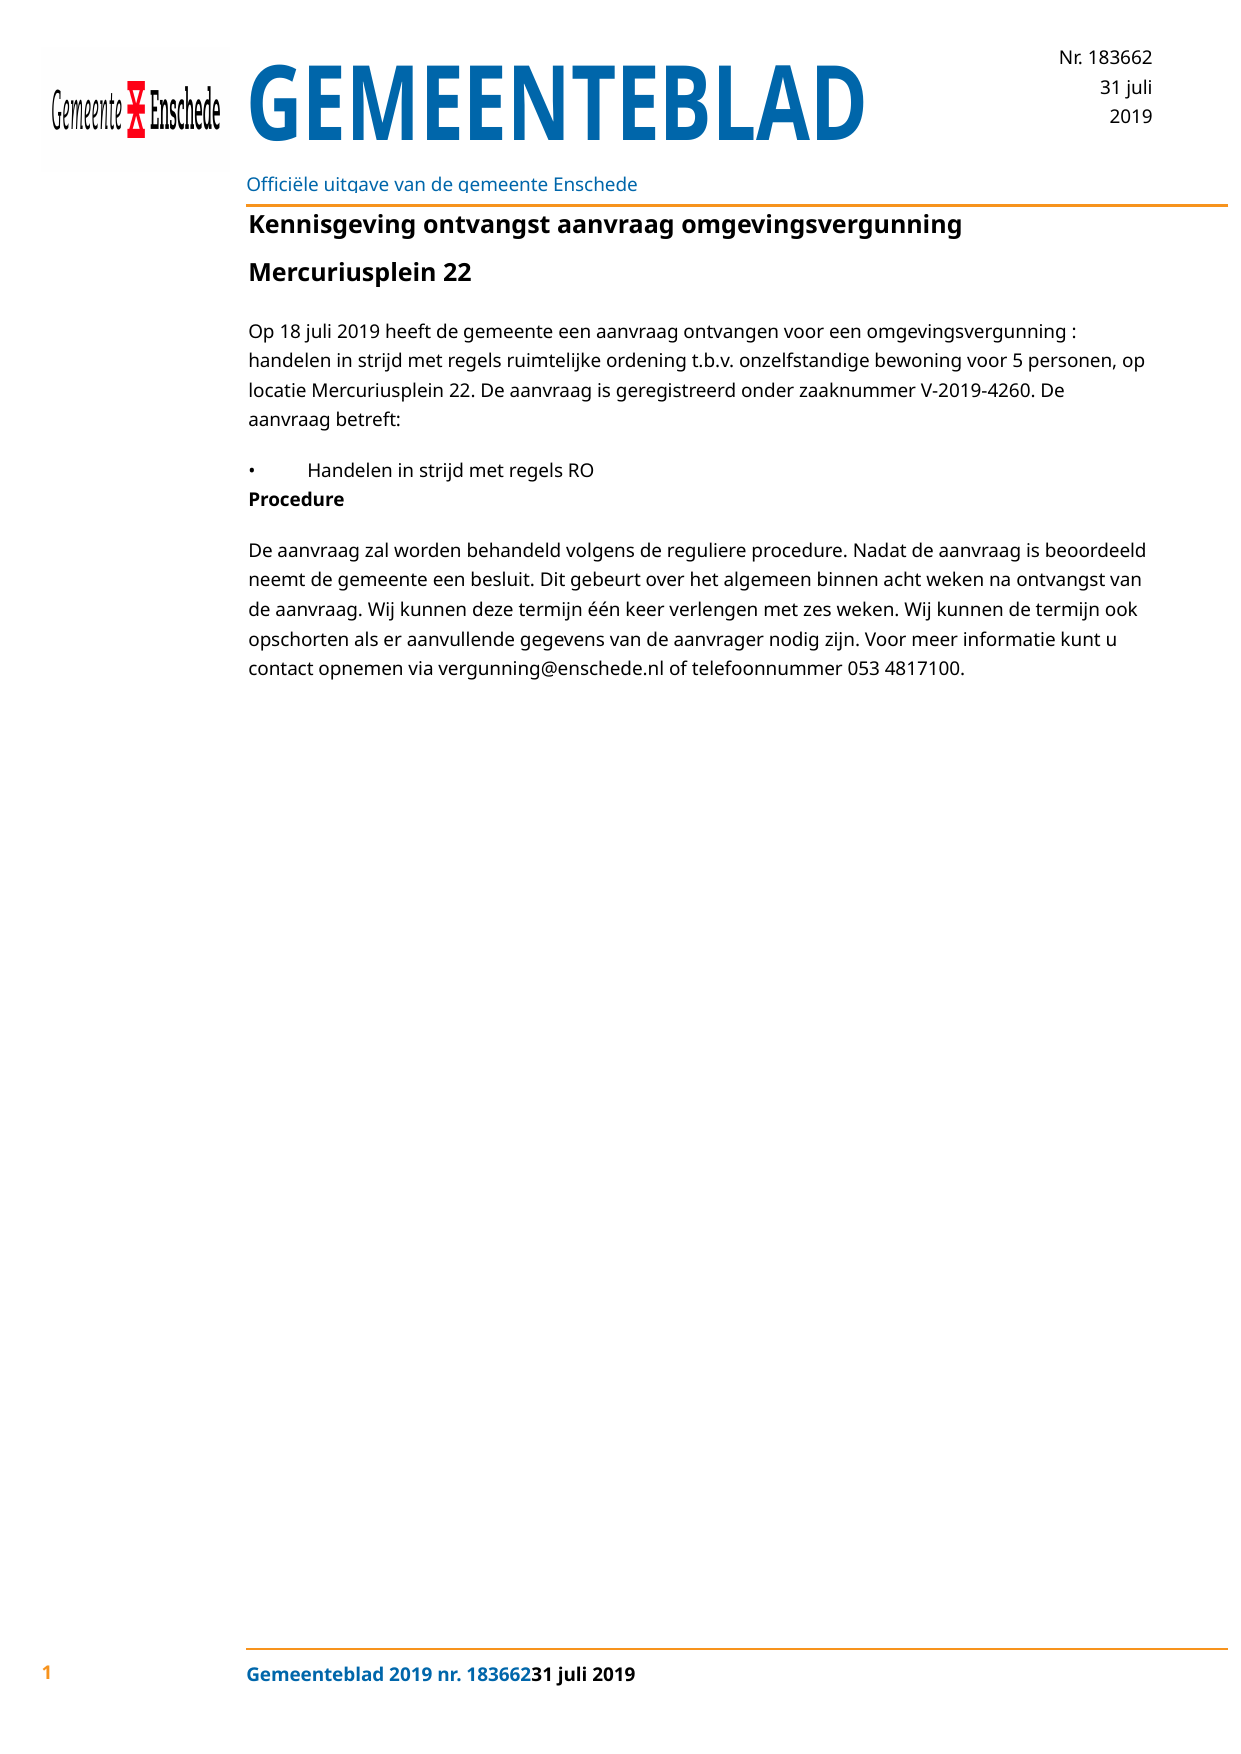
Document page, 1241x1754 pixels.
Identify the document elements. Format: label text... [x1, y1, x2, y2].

picture [41, 47, 231, 172]
text Kennisgeving ontvangst aanvraag omgevingsvergunning Mercuriusplein 22 [248, 207, 1152, 288]
text Procedure [248, 487, 1152, 512]
text De aanvraag zal worden behandeld volgens de reguliere procedure. Nadat de aanvraag is beoordeeld neemt de gemeente een besluit. Dit gebeurt over het algemeen binnen acht weken na ontvangst van de aanvraag. Wij kunnen deze termijn één keer verlengen met zes weken. Wij kunnen de termijn ook opschorten als er aanvullende gegevens van de aanvrager nodig zijn. Voor meer informatie kunt u contact opnemen via vergunning@enschede.nl of telefoonnummer 053 4817100. [248, 537, 1152, 681]
list Handelen in strijd met regels RO [248, 457, 1152, 483]
text Op 18 juli 2019 heeft de gemeente een aanvraag ontvangen voor een omgevingsvergunning : handelen in strijd met regels ruimtelijke ordening t.b.v. onzelfstandige bewoning voor 5 personen, op locatie Mercuriusplein 22. De aanvraag is geregistreerd onder zaaknummer V-2019-4260. De aanvraag betreft: [248, 318, 1152, 432]
